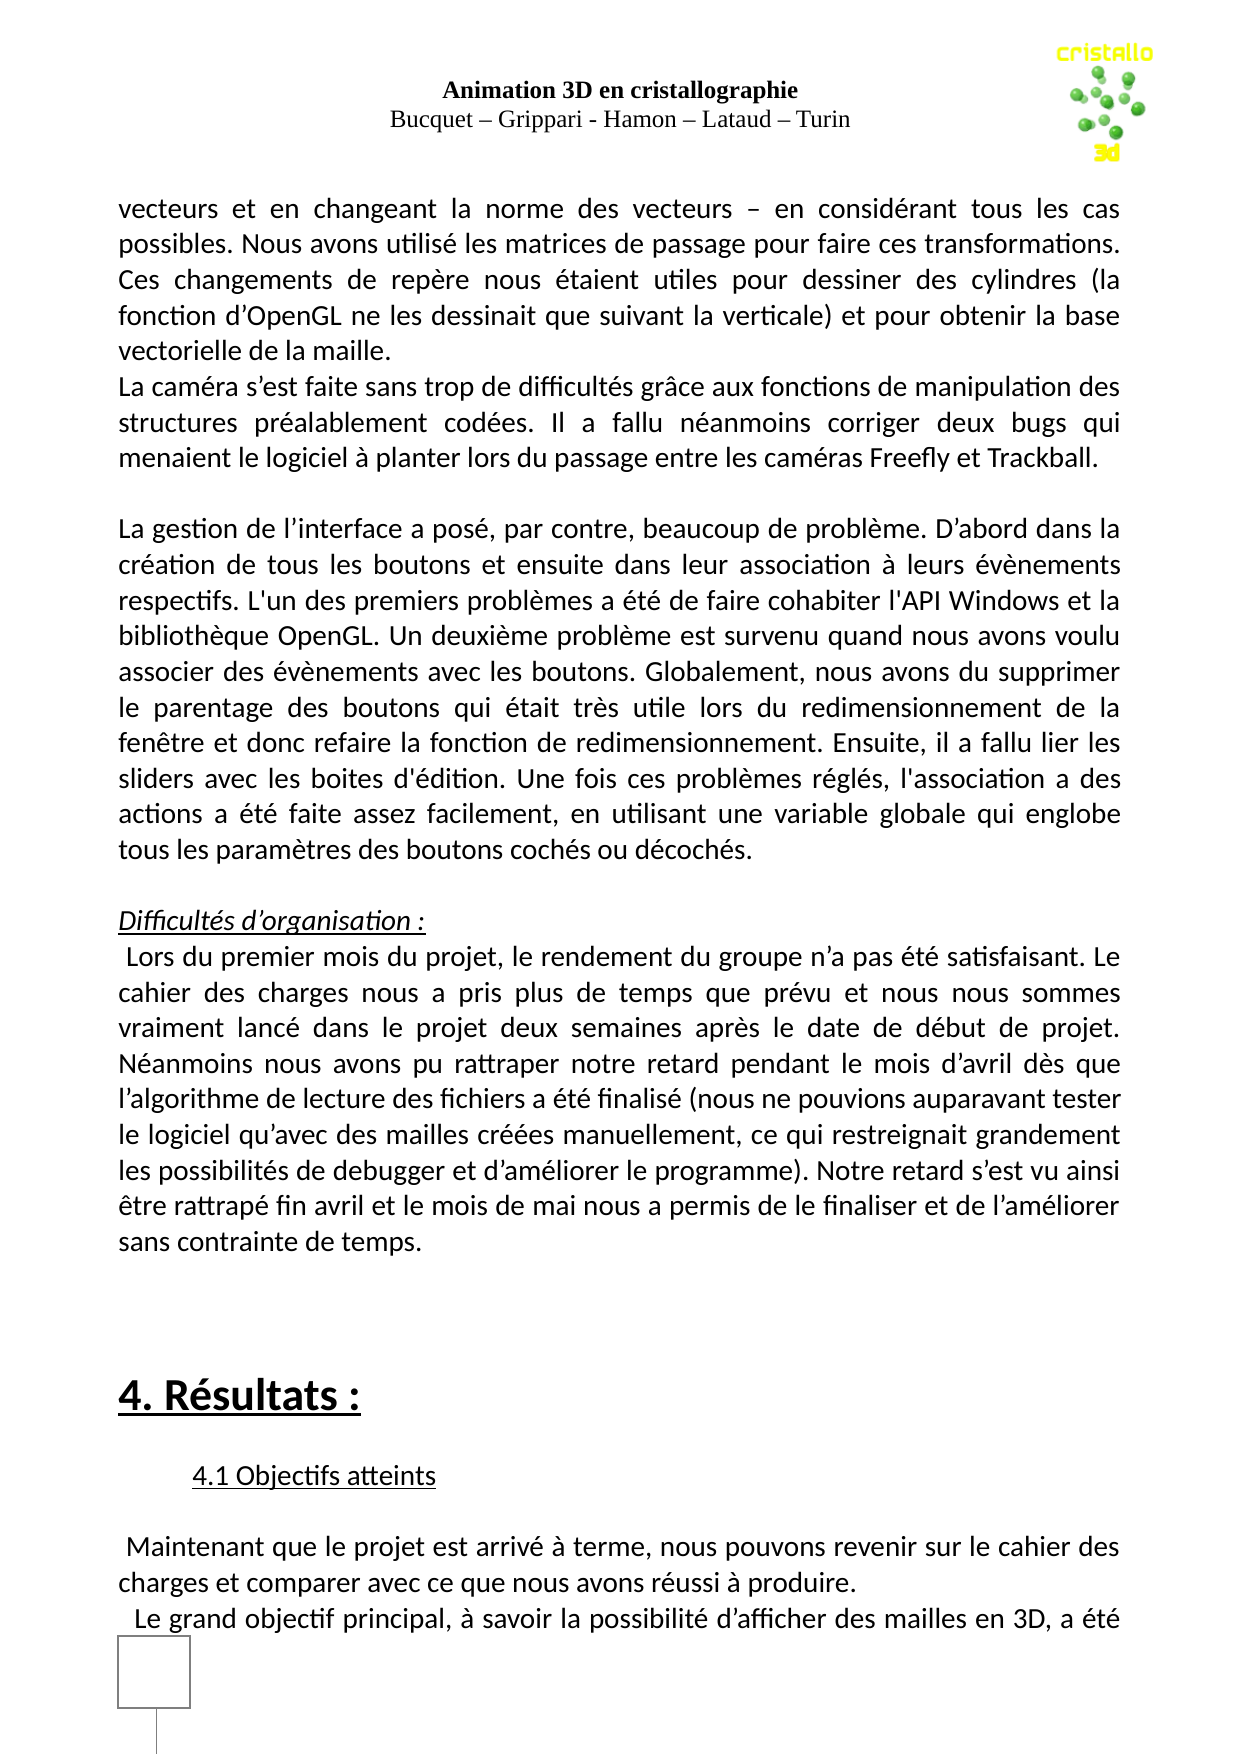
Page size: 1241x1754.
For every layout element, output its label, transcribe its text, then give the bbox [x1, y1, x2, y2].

text La gestion de l’interface a posé, par contre, beaucoup de problème. D’abord dans la création de tous les boutons et ensuite dans leur association à leurs évènements respectifs. L'un des premiers problèmes a été de faire cohabiter l'API Windows et la bibliothèque OpenGL. Un deuxième problème est survenu quand nous avons voulu associer des évènements avec les boutons. Globalement, nous avons du supprimer le parentage des boutons qui était très utile lors du redimensionnement de la fenêtre et donc refaire la fonction de redimensionnement. Ensuite, il a fallu lier les sliders avec les boites d'édition. Une fois ces problèmes réglés, l'association a des actions a été faite assez facilement, en utilisant une variable globale qui englobe tous les paramètres des boutons cochés ou décochés. [118, 511, 1122, 867]
text 4.1 Objectifs atteints [118, 1457, 1122, 1493]
text 4. Résultats : [118, 1366, 1122, 1422]
text Le grand objectif principal, à savoir la possibilité d’afficher des mailles en 3D, a été [118, 1600, 1122, 1635]
text La caméra s’est faite sans trop de difficultés grâce aux fonctions de manipulation des structures préalablement codées. Il a fallu néanmoins corriger deux bugs qui menaient le logiciel à planter lors du passage entre les caméras Freefly et Trackball. [118, 368, 1122, 475]
text vecteurs et en changeant la norme des vecteurs – en considérant tous les cas possibles. Nous avons utilisé les matrices de passage pour faire ces transformations. Ces changements de repère nous étaient utiles pour dessiner des cylindres (la fonction d’OpenGL ne les dessinait que suivant la verticale) et pour obtenir la base vectorielle de la maille. [118, 190, 1122, 368]
text Maintenant que le projet est arrivé à terme, nous pouvons revenir sur le cahier des charges et comparer avec ce que nous avons réussi à produire. [118, 1528, 1122, 1600]
text Difficultés d’organisation : [118, 902, 1122, 938]
text Lors du premier mois du projet, le rendement du groupe n’a pas été satisfaisant. Le cahier des charges nous a pris plus de temps que prévu et nous nous sommes vraiment lancé dans le projet deux semaines après le date de début de projet. Néanmoins nous avons pu rattraper notre retard pendant le mois d’avril dès que l’algorithme de lecture des fichiers a été finalisé (nous ne pouvions auparavant tester le logiciel qu’avec des mailles créées manuellement, ce qui restreignait grandement les possibilités de debugger et d’améliorer le programme). Notre retard s’est vu ainsi être rattrapé fin avril et le mois de mai nous a permis de le finaliser et de l’améliorer sans contrainte de temps. [118, 938, 1122, 1259]
